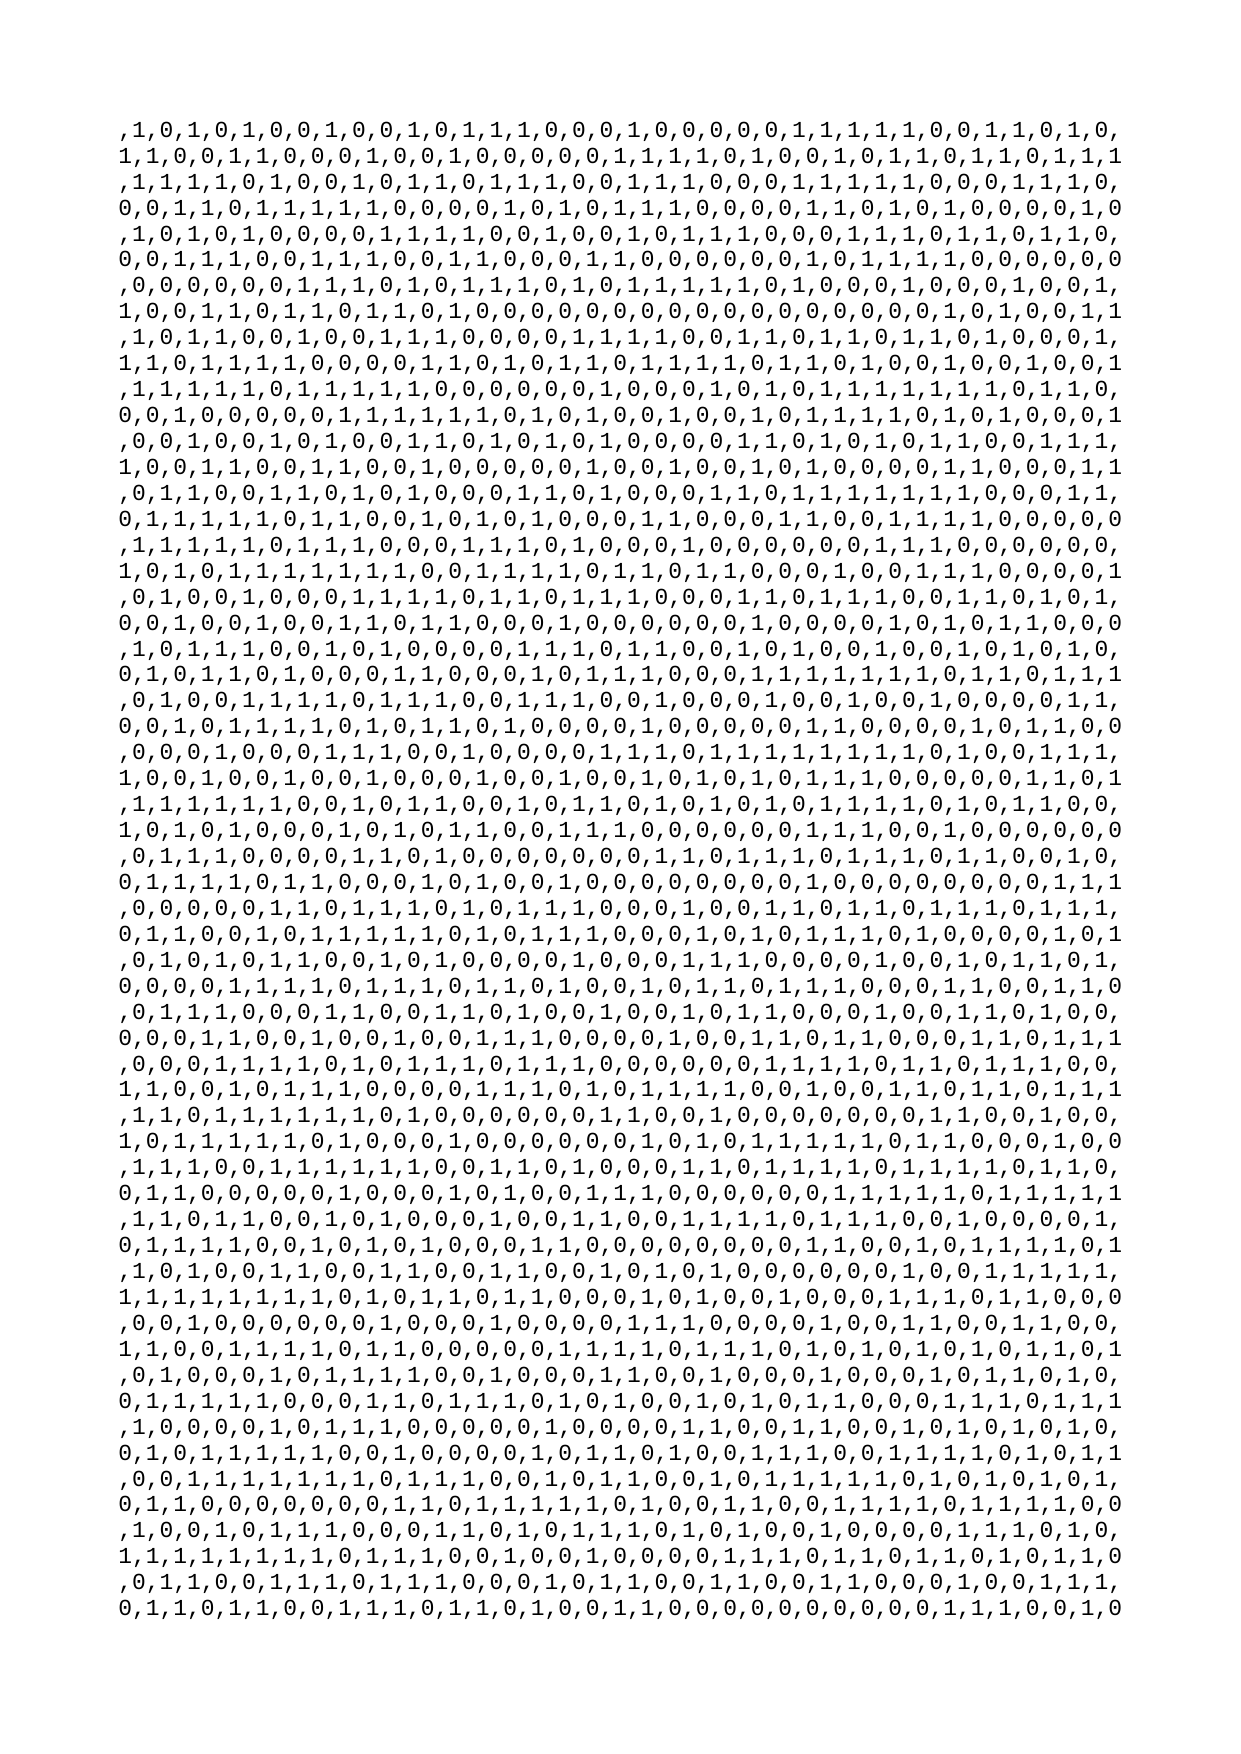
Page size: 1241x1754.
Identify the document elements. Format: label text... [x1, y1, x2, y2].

text ,1,0,1,0,1,0,0,1,0,0,1,0,1,1,1,0,0,0,1,0,0,0,0,0,1,1,1,1,1,0,0,1,1,0,1,0,1,1,0,0,1,1,0,0,0,1,0,0,1,0,0,0,0,0,1,1,1,1,0,1,0,0,1,0,1,1,0,1,1,0,1,1,1,1,1,1,1,0,1,0,0,1,0,1,1,0,1,1,1,0,0,1,1,1,0,0,0,1,1,1,1,1,0,0,0,1,1,1,0,0,0,1,1,0,1,1,1,1,1,0,0,0,0,1,0,1,0,1,1,1,0,0,0,0,1,1,0,1,0,1,0,0,0,0,1,0,1,0,1,0,1,0,0,0,0,1,1,1,1,0,0,1,0,0,1,0,1,1,1,0,0,0,1,1,1,0,1,1,0,1,1,0,0,0,1,1,1,0,0,1,1,1,0,0,1,1,0,0,0,1,1,0,0,0,0,0,0,1,0,1,1,1,1,0,0,0,0,0,0,0,0,0,0,0,0,1,1,1,0,1,0,1,1,1,0,1,0,1,1,1,1,1,0,1,0,0,0,1,0,0,0,1,0,0,1,1,0,0,1,1,0,1,1,0,1,1,0,1,0,0,0,0,0,0,0,0,0,0,0,0,0,0,0,0,0,1,0,1,0,0,1,1,1,0,1,1,0,0,1,0,0,1,1,1,0,0,0,0,1,1,1,1,0,0,1,1,0,1,1,0,1,1,0,1,0,0,0,1,1,1,0,1,1,1,1,0,0,0,0,1,1,0,1,0,1,1,0,1,1,1,1,0,1,1,0,1,0,0,1,0,0,1,0,0,1,1,1,1,1,1,0,1,1,1,1,1,0,0,0,0,0,0,1,0,0,0,1,0,1,0,1,1,1,1,1,1,1,0,1,1,0,0,0,1,0,0,0,0,0,1,1,1,1,1,1,0,1,0,1,0,0,1,0,0,1,0,1,1,1,1,0,1,0,1,0,0,0,1,0,0,1,0,0,1,0,1,0,0,1,1,0,1,0,1,0,1,0,0,0,0,1,1,0,1,0,1,0,1,1,0,0,1,1,1,1,0,0,1,1,0,0,1,1,0,0,1,0,0,0,0,0,1,0,0,1,0,0,1,0,1,0,0,0,0,1,1,0,0,0,1,1,0,1,1,0,0,1,1,0,1,0,1,0,0,0,1,1,0,1,0,0,0,1,1,0,1,1,1,1,1,1,1,0,0,0,1,1,0,1,1,1,1,1,0,1,1,0,0,1,0,1,0,1,0,0,0,1,1,0,0,0,1,1,0,0,1,1,1,1,0,0,0,0,0,1,1,1,1,1,0,1,1,1,0,0,0,1,1,1,0,1,0,0,0,1,0,0,0,0,0,0,1,1,1,0,0,0,0,0,0,1,0,1,0,1,1,1,1,1,1,1,0,0,1,1,1,1,0,1,1,0,1,1,0,0,0,1,0,0,1,1,1,0,0,0,0,1,0,1,0,0,1,0,0,0,1,1,1,1,0,1,1,0,1,1,1,0,0,0,1,1,0,1,1,1,0,0,1,1,0,1,0,1,0,0,1,0,0,1,0,0,1,1,0,1,1,0,0,0,1,0,0,0,0,0,0,1,0,0,0,0,1,0,1,0,1,1,0,0,0,1,0,1,1,1,0,0,1,0,1,0,0,0,0,1,1,1,0,1,1,0,0,1,0,1,0,0,1,0,0,1,0,1,0,1,0,0,1,0,1,1,0,1,0,0,0,1,1,0,0,0,1,0,1,1,1,0,0,0,1,1,1,1,1,1,1,0,1,1,0,1,1,1,0,1,0,0,1,1,1,1,0,1,1,1,0,0,1,1,1,0,0,1,0,0,0,1,0,0,1,0,0,1,0,0,0,0,1,1,0,0,1,0,1,1,1,1,0,1,0,1,1,0,1,0,0,0,0,1,0,0,0,0,0,1,1,0,0,0,0,1,0,1,1,0,0,0,0,0,1,0,0,0,1,1,1,0,0,1,0,0,0,0,1,1,1,0,1,1,1,1,1,1,1,1,0,1,0,0,1,1,1,1,0,0,1,0,0,1,0,0,1,0,0,0,1,0,0,1,0,0,1,0,1,0,1,0,1,1,1,0,0,0,0,0,1,1,0,1,1,1,1,1,1,1,0,0,1,0,1,1,0,0,1,0,1,1,0,1,0,1,0,1,0,1,1,1,1,0,1,0,1,1,0,0,1,0,1,0,1,0,0,0,1,0,1,0,1,1,0,0,1,1,1,0,0,0,0,0,0,1,1,1,0,0,1,0,0,0,0,0,0,0,1,1,1,0,0,0,0,1,1,0,1,0,0,0,0,0,0,0,1,1,0,1,1,1,0,1,1,1,0,1,1,0,0,1,0,0,1,1,1,1,0,1,1,0,0,0,1,0,1,0,0,1,0,0,0,0,0,0,0,0,1,0,0,0,0,0,0,0,0,1,1,1,0,0,0,0,0,1,1,0,1,1,1,0,1,0,1,1,1,0,0,0,1,0,0,1,1,0,1,1,0,1,1,1,0,1,1,1,0,1,1,0,0,1,0,1,1,1,1,1,0,1,0,1,1,1,0,0,0,1,0,1,0,1,1,1,0,1,0,0,0,0,1,0,1,0,1,0,1,0,1,1,0,0,1,0,1,0,0,0,0,1,0,0,0,1,1,1,0,0,0,0,1,0,0,1,0,1,1,0,1,0,0,0,0,1,1,1,1,0,1,1,1,0,1,1,0,1,0,0,1,0,1,1,0,1,1,1,0,0,0,1,1,0,0,1,1,0,0,1,1,1,0,0,0,1,1,0,0,1,1,0,1,0,0,1,0,0,1,0,1,1,0,0,0,1,0,0,1,1,0,1,0,0,0,0,0,1,1,0,0,1,0,0,1,0,0,1,1,1,0,0,0,0,1,0,0,1,1,0,1,1,0,0,0,1,1,0,1,1,1,0,0,0,1,1,1,1,0,1,0,1,1,1,0,1,1,1,0,0,0,0,0,0,1,1,1,1,0,1,1,0,1,1,1,0,0,1,1,0,0,1,0,1,1,1,0,0,0,0,1,1,1,0,1,0,1,1,1,1,0,0,1,0,0,1,1,0,1,1,0,1,1,1,1,1,0,1,1,1,1,1,1,0,1,0,0,0,0,0,0,1,1,0,0,1,0,0,0,0,0,0,0,1,1,0,0,1,0,0,1,0,1,1,1,1,1,0,1,0,0,0,1,0,0,0,0,0,0,1,0,1,0,1,1,1,1,1,0,1,1,0,0,0,1,0,0,1,1,1,0,0,1,1,1,1,1,1,0,0,1,1,0,1,0,0,0,1,1,0,1,1,1,1,0,1,1,1,1,0,1,1,0,0,1,1,0,0,0,0,0,1,0,0,0,1,0,1,0,0,1,1,1,0,0,0,0,0,0,1,1,1,1,1,0,1,1,1,1,1,1,1,0,1,1,0,0,1,0,1,0,0,0,1,0,0,1,1,0,0,1,1,1,1,0,1,1,1,0,0,1,0,0,0,0,1,0,1,1,1,1,0,0,1,0,1,0,1,0,0,0,1,1,0,0,0,0,0,0,0,0,1,1,0,0,1,0,1,1,1,1,0,1,1,0,1,0,0,1,1,0,0,1,1,0,0,1,1,0,0,1,0,1,0,1,0,0,0,0,0,0,1,0,0,1,1,1,1,1,1,1,1,1,1,1,1,1,0,1,0,1,1,0,1,1,0,0,0,1,0,1,0,0,1,0,0,0,1,1,1,0,1,1,0,0,0,0,0,1,0,0,0,0,0,0,1,0,0,0,1,0,0,0,0,1,1,1,0,0,0,0,1,0,0,1,1,0,0,1,1,0,0,1,1,0,0,1,1,1,1,0,1,1,0,0,0,0,0,1,1,1,1,0,1,1,1,0,1,0,1,0,1,0,1,0,1,1,0,1,0,1,0,0,0,1,0,1,1,1,1,0,0,1,0,0,0,1,1,0,0,1,0,0,0,1,0,0,0,1,0,1,1,0,1,0,0,1,1,1,1,1,0,0,0,1,1,0,1,1,1,0,1,0,1,0,0,1,0,1,0,1,1,0,0,0,1,1,1,0,1,1,1,1,0,0,0,0,1,0,1,1,1,0,0,0,0,0,1,0,0,0,0,1,1,0,0,1,1,0,0,1,0,1,0,1,0,1,0,0,1,0,1,1,1,1,1,0,0,1,0,0,0,0,1,0,1,1,0,1,0,0,1,1,1,0,0,1,1,1,1,0,1,0,1,1,0,0,1,1,1,1,1,1,1,0,1,1,1,0,0,1,0,1,1,0,0,1,0,1,1,1,1,1,0,1,0,1,0,1,0,1,0,1,1,0,0,0,0,0,0,0,1,1,0,1,1,1,1,1,0,1,0,0,1,1,0,0,1,1,1,1,0,1,1,1,1,0,0,1,0,0,1,0,1,1,1,0,0,0,1,1,0,1,0,1,1,1,0,1,0,1,0,0,1,0,0,0,0,1,1,1,0,1,0,1,1,1,1,1,1,1,1,0,1,1,1,0,0,1,0,0,1,0,0,0,0,1,1,1,0,1,1,0,1,1,0,1,0,1,1,0,0,1,1,0,0,1,1,1,0,1,1,1,0,0,0,1,0,1,1,0,0,1,1,0,0,1,1,0,0,0,1,0,0,1,1,1,0,1,1,0,1,1,0,0,1,1,1,0,1,1,0,1,0,0,1,1,0,0,0,0,0,0,0,0,0,0,1,1,1,0,0,1,0 [118, 118, 1122, 1622]
